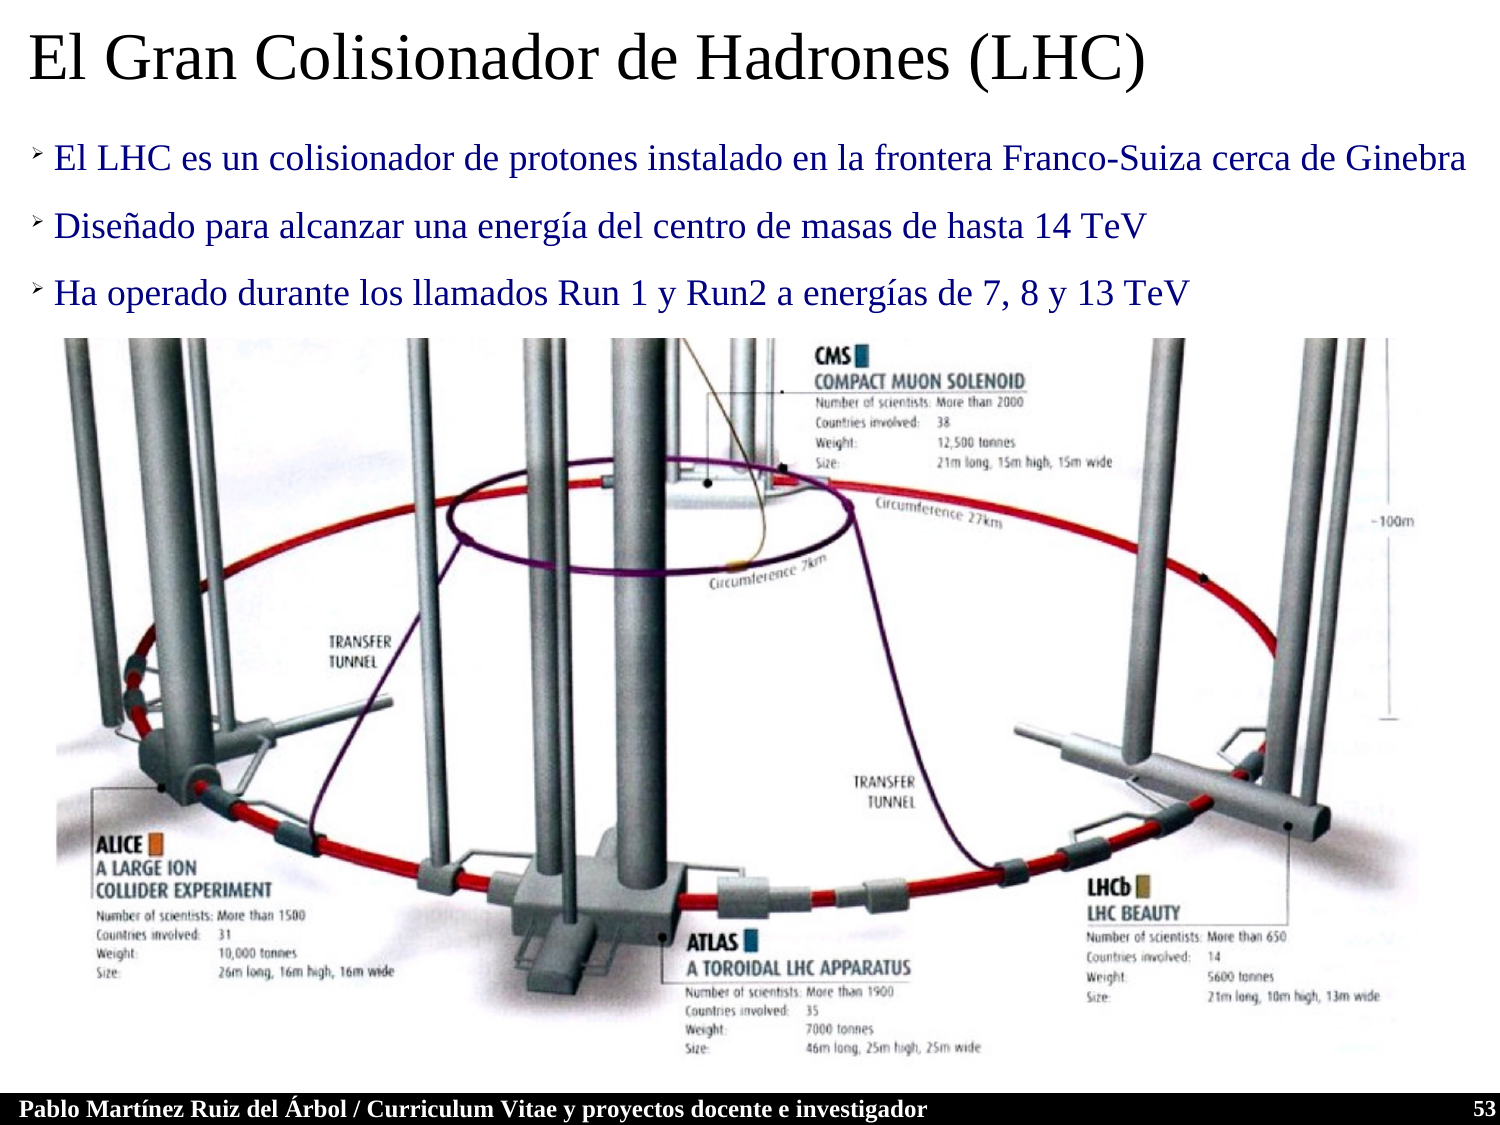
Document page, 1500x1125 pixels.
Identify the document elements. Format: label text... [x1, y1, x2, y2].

picture [53, 338, 1419, 1067]
text_box El Gran Colisionador de Hadrones (LHC) [4, 3, 1173, 111]
text_box El LHC es un colisionador de protones instalado en la frontera Franco-Suiza cerca de Ginebra Diseñado para alcanzar una energía del centro de masas de hasta 14 TeV Ha operado durante los llamados Run 1 y Run2 a energías de 7, 8 y 13 TeV [11, 98, 1500, 279]
